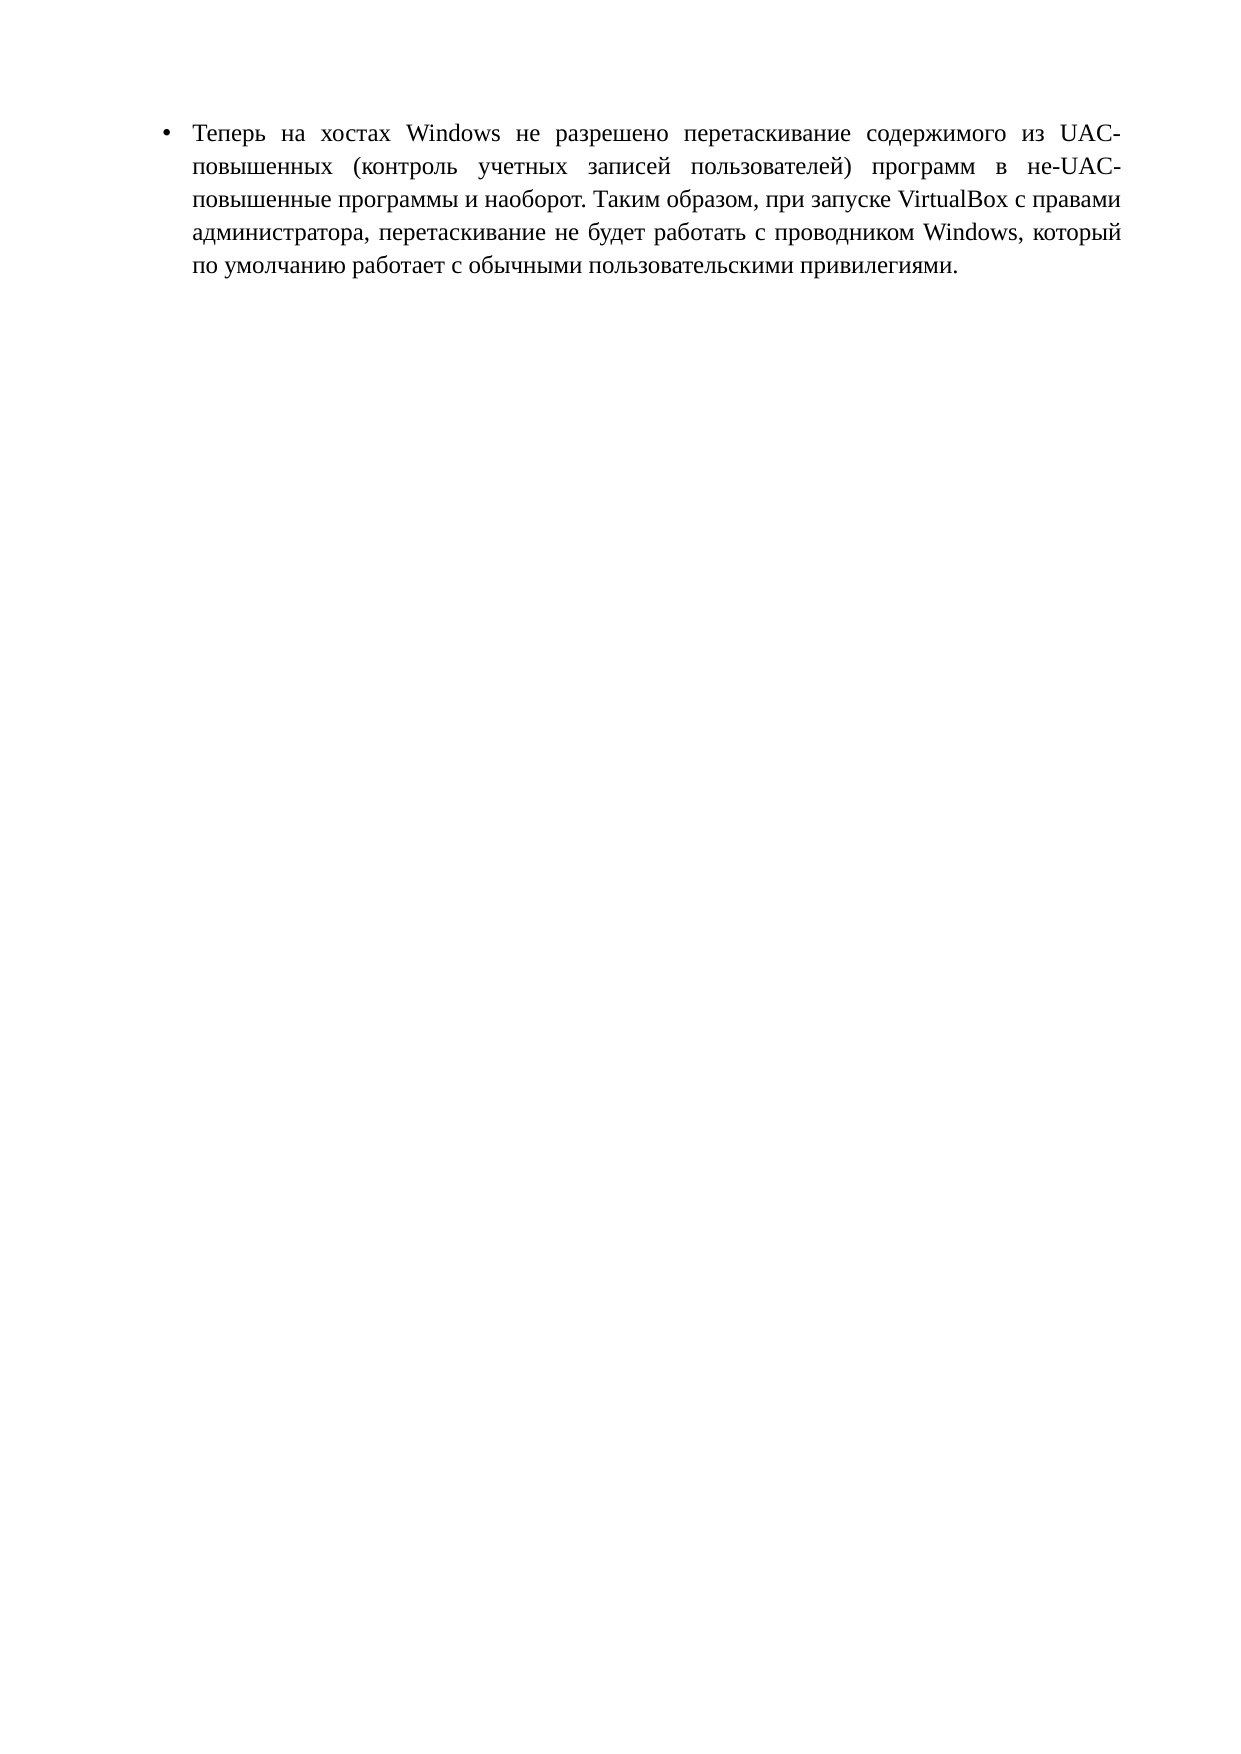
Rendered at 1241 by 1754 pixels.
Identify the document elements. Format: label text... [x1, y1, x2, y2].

list Теперь на хостах Windows не разрешено перетаскивание содержимого из UAC-повышенных (контроль учетных записей пользователей) программ в не-UAC-повышенные программы и наоборот. Таким образом, при запуске VirtualBox с правами администратора, перетаскивание не будет работать с проводником Windows, который по умолчанию работает с обычными пользовательскими привилегиями. [162, 118, 1122, 279]
